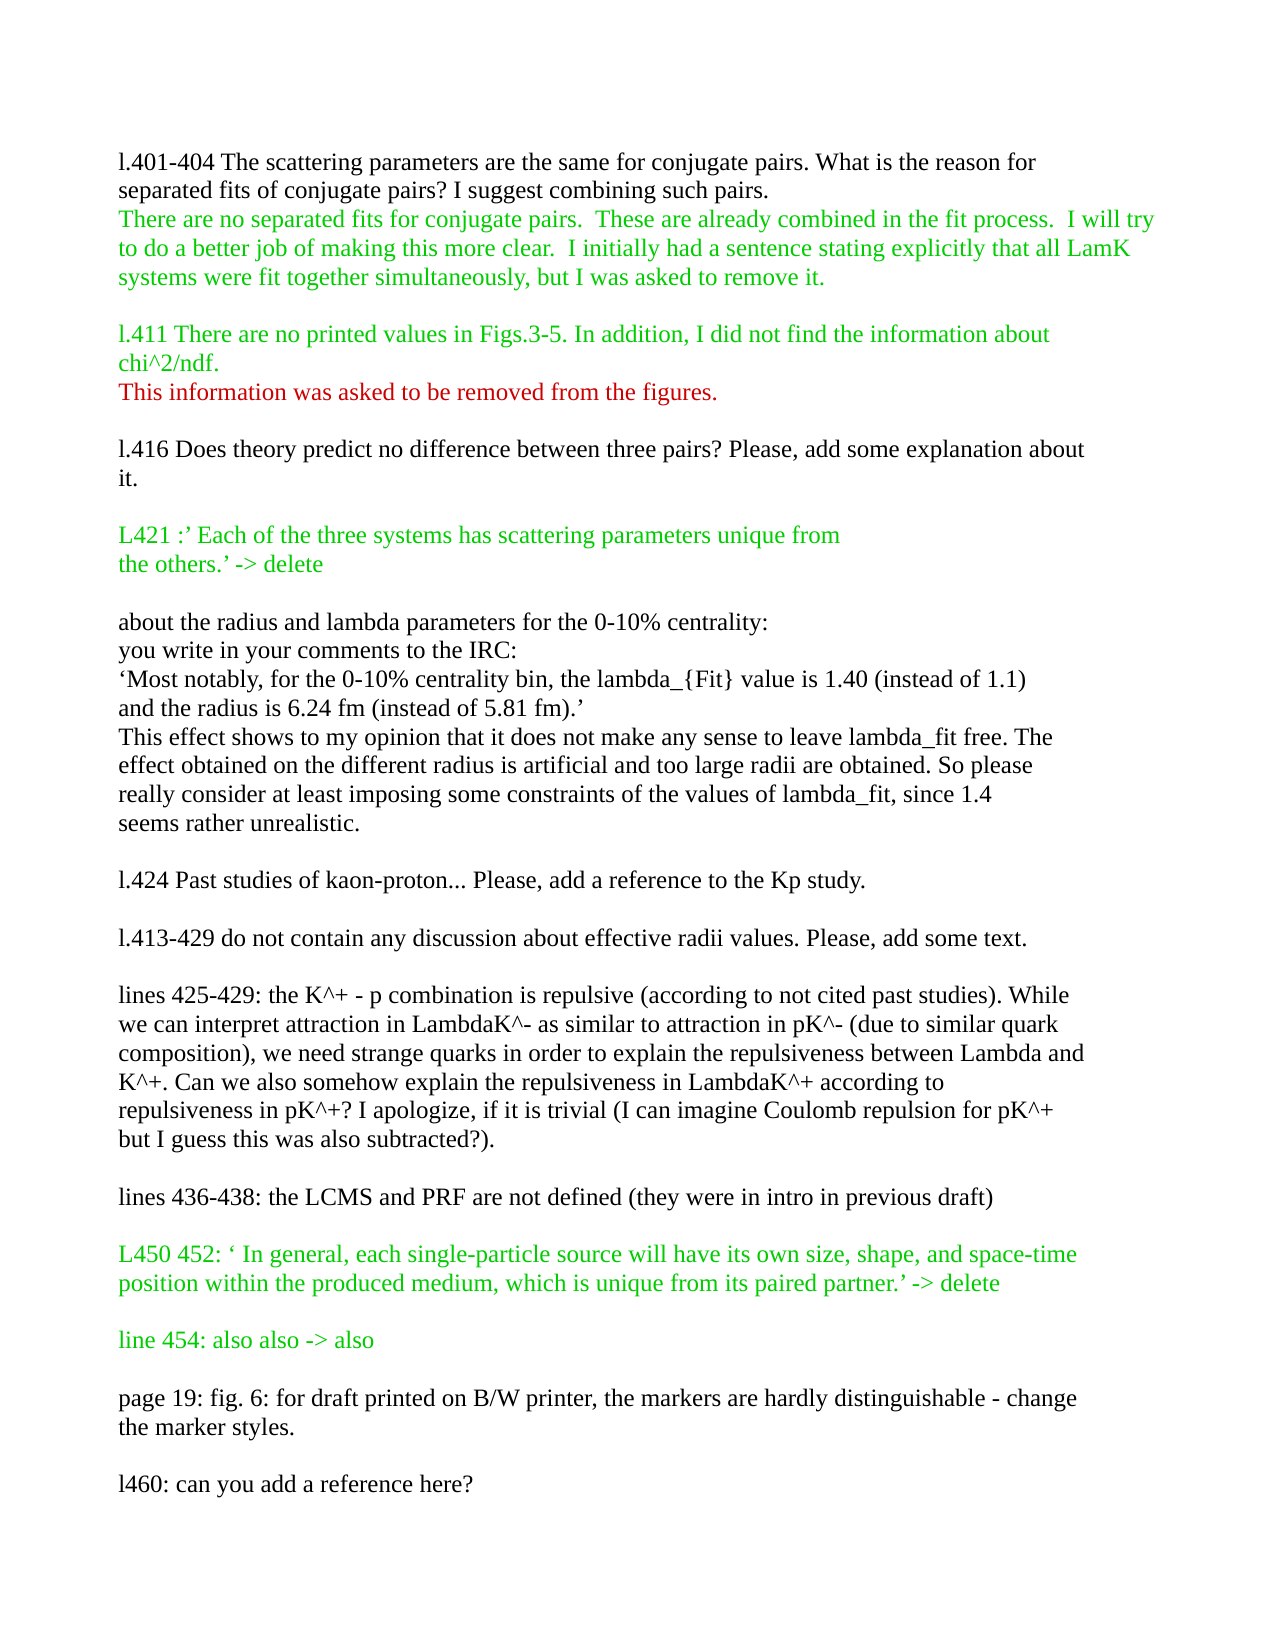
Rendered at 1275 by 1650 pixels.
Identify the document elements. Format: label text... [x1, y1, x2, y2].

text about the radius and lambda parameters for the 0-10% centrality: [118, 607, 1157, 636]
text lines 425-429: the K^+ - p combination is repulsive (according to not cited past studies). While [118, 981, 1157, 1009]
text the marker styles. [118, 1412, 1157, 1441]
text L450 452: ‘ In general, each single-particle source will have its own size, shape, and space-time position within the produced medium, which is unique from its paired partner.’ -> delete [118, 1239, 1157, 1297]
text l.424 Past studies of kaon-proton... Please, add a reference to the Kp study. [118, 866, 1157, 894]
text line 454: also also -> also [118, 1326, 1157, 1354]
text lines 436-438: the LCMS and PRF are not defined (they were in intro in previous draft) [118, 1182, 1157, 1211]
text page 19: fig. 6: for draft printed on B/W printer, the markers are hardly distinguishable - change [118, 1383, 1157, 1412]
text seems rather unrealistic. [118, 808, 1157, 837]
text ‘Most notably, for the 0-10% centrality bin, the lambda_{Fit} value is 1.40 (instead of 1.1) [118, 664, 1157, 693]
text repulsiveness in pK^+? I apologize, if it is trivial (I can imagine Coulomb repulsion for pK^+ [118, 1096, 1157, 1124]
text l.416 Does theory predict no difference between three pairs? Please, add some explanation about [118, 434, 1157, 463]
text we can interpret attraction in LambdaK^- as similar to attraction in pK^- (due to similar quark [118, 1009, 1157, 1038]
text l460: can you add a reference here? [118, 1469, 1157, 1498]
text L421 :’ Each of the three systems has scattering parameters unique from [118, 521, 1157, 549]
text l.401-404 The scattering parameters are the same for conjugate pairs. What is the reason for [118, 147, 1157, 176]
text the others.’ -> delete [118, 549, 1157, 578]
text you write in your comments to the IRC: [118, 636, 1157, 664]
text separated fits of conjugate pairs? I suggest combining such pairs. [118, 176, 1157, 204]
text This information was asked to be removed from the figures. [118, 377, 1157, 406]
text effect obtained on the different radius is artificial and too large radii are obtained. So please [118, 751, 1157, 779]
text but I guess this was also subtracted?). [118, 1124, 1157, 1153]
text chi^2/ndf. [118, 348, 1157, 377]
text This effect shows to my opinion that it does not make any sense to leave lambda_fit free. The [118, 722, 1157, 751]
text it. [118, 463, 1157, 492]
text l.413-429 do not contain any discussion about effective radii values. Please, add some text. [118, 923, 1157, 952]
text There are no separated fits for conjugate pairs. These are already combined in the fit process. I will try to do a better job of making this more clear. I initially had a sentence stating explicitly that all LamK systems were fit together simultaneously, but I was asked to remove it. [118, 204, 1157, 291]
text really consider at least imposing some constraints of the values of lambda_fit, since 1.4 [118, 779, 1157, 808]
text K^+. Can we also somehow explain the repulsiveness in LambdaK^+ according to [118, 1067, 1157, 1096]
text composition), we need strange quarks in order to explain the repulsiveness between Lambda and [118, 1038, 1157, 1067]
text l.411 There are no printed values in Figs.3-5. In addition, I did not find the information about [118, 319, 1157, 348]
text and the radius is 6.24 fm (instead of 5.81 fm).’ [118, 693, 1157, 722]
